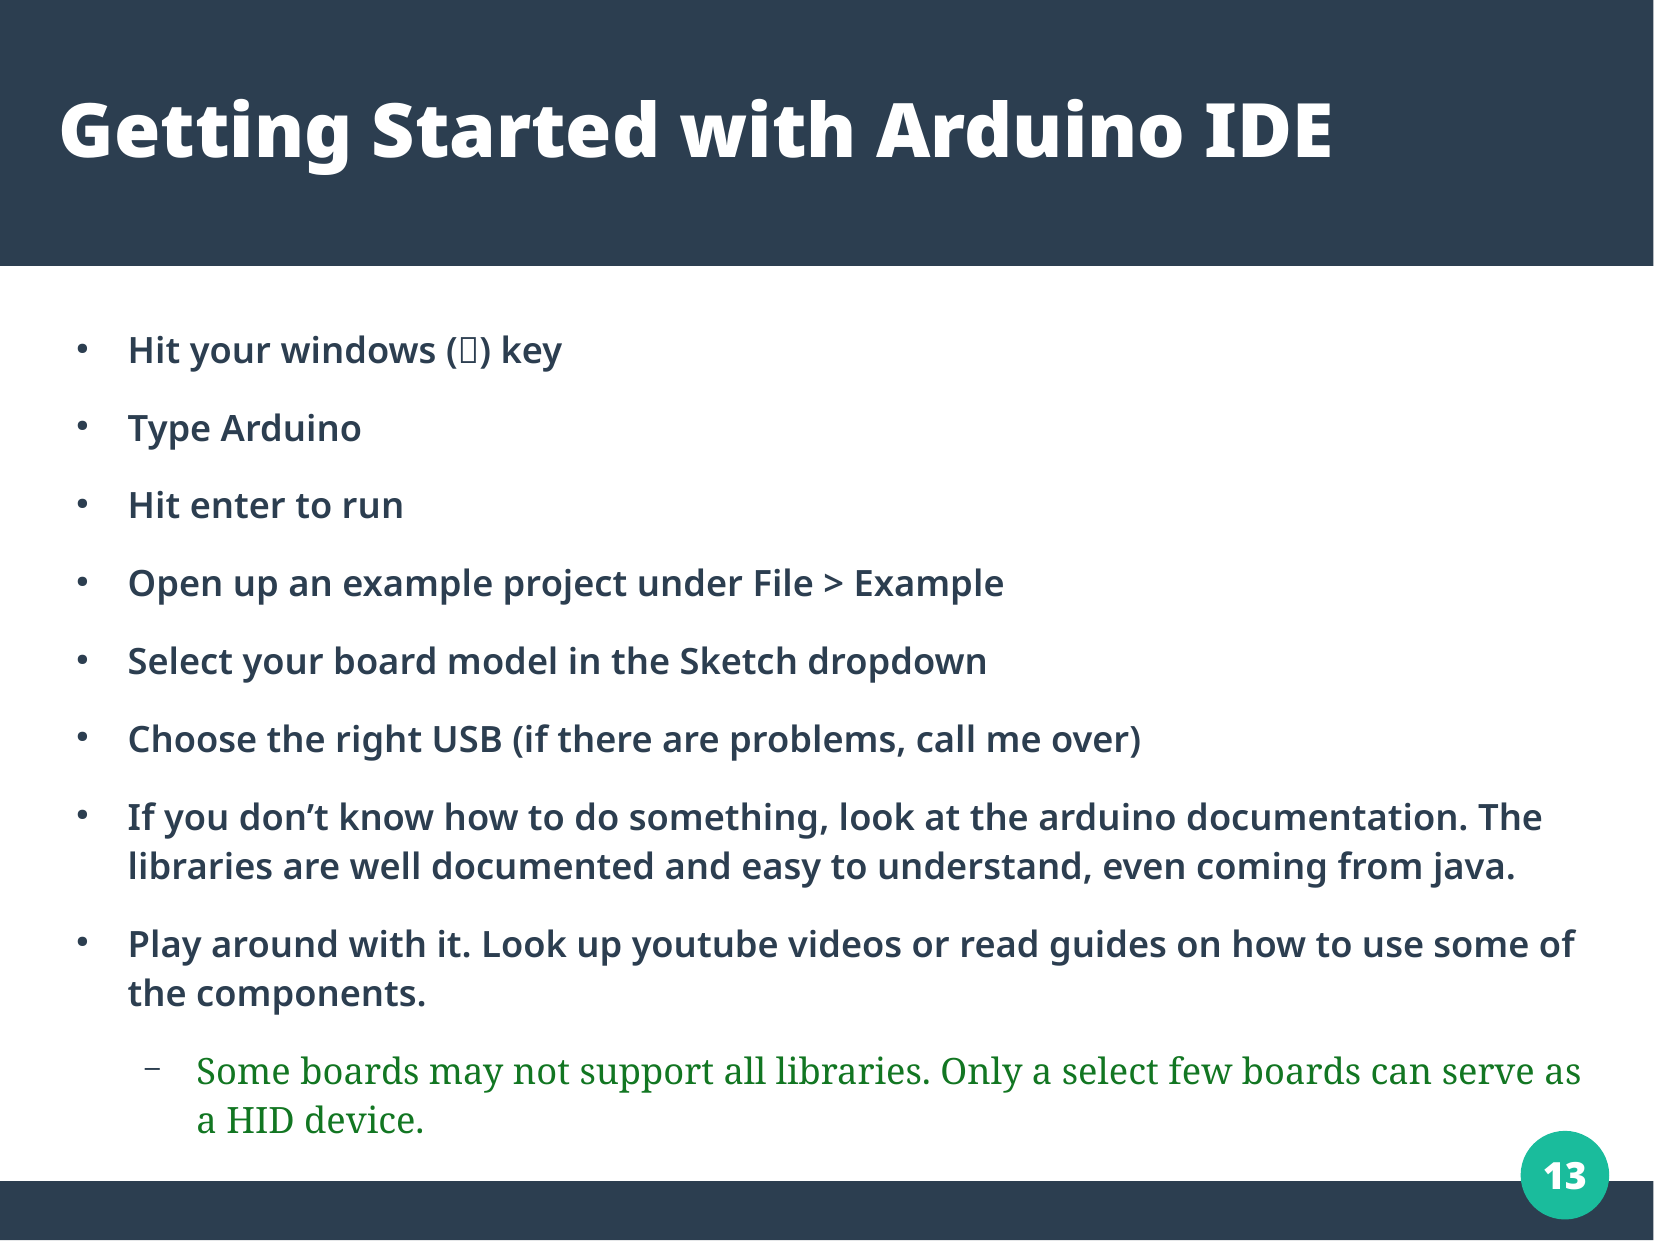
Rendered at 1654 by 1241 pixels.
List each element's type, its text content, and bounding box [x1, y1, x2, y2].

list Hit your windows () key Type Arduino Hit enter to run Open up an example project under File > Example Select your board model in the Sketch dropdown Choose the right USB (if there are problems, call me over) If you don’t know how to do something, look at the arduino documentation. The libraries are well documented and easy to understand, even coming from java. Play around with it. Look up youtube videos or read guides on how to use some of the components. Some boards may not support all libraries. Only a select few boards can serve as a HID device. [58, 324, 1595, 1152]
title Getting Started with Arduino IDE [58, 49, 1595, 207]
